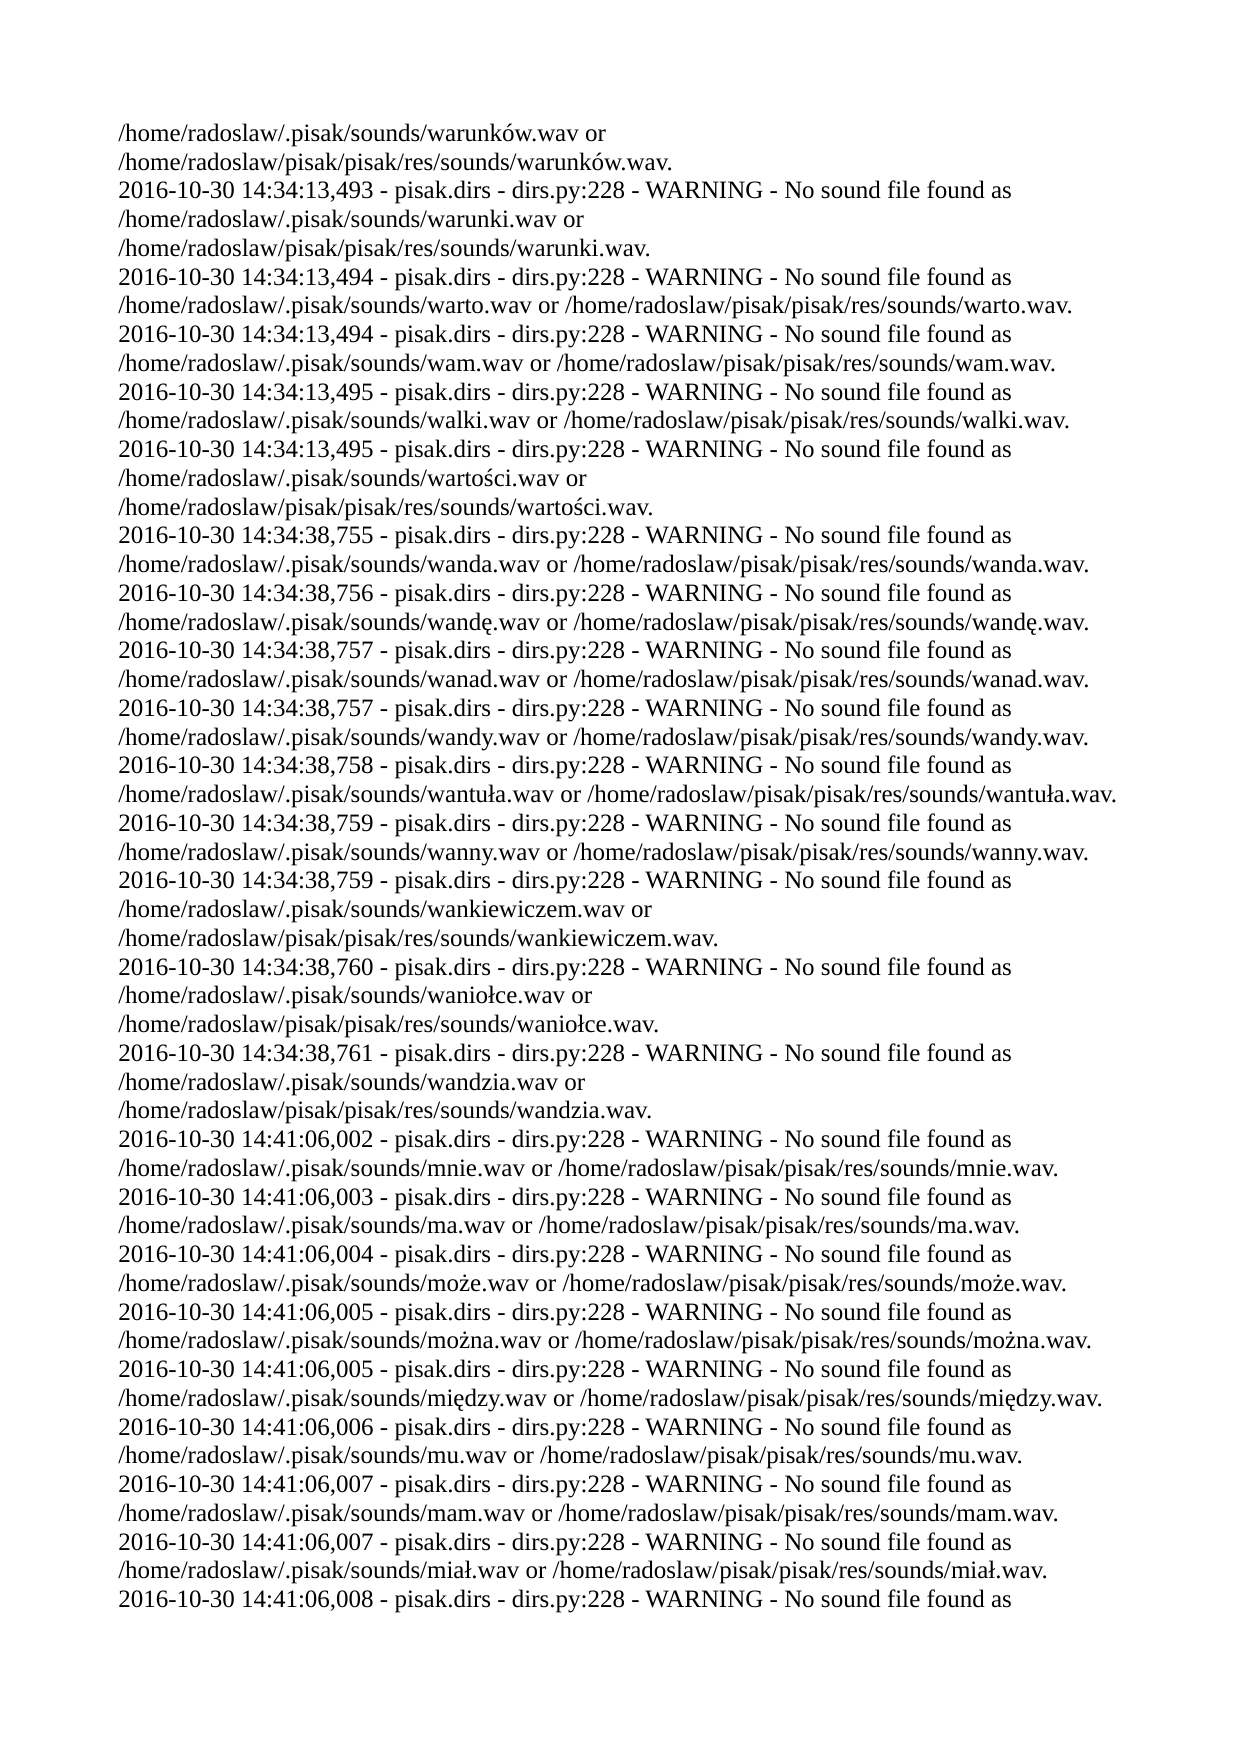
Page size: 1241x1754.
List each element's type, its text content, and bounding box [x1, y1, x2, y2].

text 2016-10-30 14:41:06,003 - pisak.dirs - dirs.py:228 - WARNING - No sound file found as /home/radoslaw/.pisak/sounds/ma.wav or /home/radoslaw/pisak/pisak/res/sounds/ma.wav. [118, 1182, 1122, 1239]
text 2016-10-30 14:34:38,757 - pisak.dirs - dirs.py:228 - WARNING - No sound file found as /home/radoslaw/.pisak/sounds/wandy.wav or /home/radoslaw/pisak/pisak/res/sounds/wandy.wav. [118, 693, 1122, 751]
text 2016-10-30 14:34:13,494 - pisak.dirs - dirs.py:228 - WARNING - No sound file found as /home/radoslaw/.pisak/sounds/warto.wav or /home/radoslaw/pisak/pisak/res/sounds/warto.wav. [118, 262, 1122, 319]
text 2016-10-30 14:41:06,006 - pisak.dirs - dirs.py:228 - WARNING - No sound file found as /home/radoslaw/.pisak/sounds/mu.wav or /home/radoslaw/pisak/pisak/res/sounds/mu.wav. [118, 1412, 1122, 1469]
text 2016-10-30 14:34:38,760 - pisak.dirs - dirs.py:228 - WARNING - No sound file found as /home/radoslaw/.pisak/sounds/waniołce.wav or /home/radoslaw/pisak/pisak/res/sounds/waniołce.wav. [118, 952, 1122, 1038]
text 2016-10-30 14:34:38,755 - pisak.dirs - dirs.py:228 - WARNING - No sound file found as /home/radoslaw/.pisak/sounds/wanda.wav or /home/radoslaw/pisak/pisak/res/sounds/wanda.wav. [118, 521, 1122, 578]
text 2016-10-30 14:34:38,759 - pisak.dirs - dirs.py:228 - WARNING - No sound file found as /home/radoslaw/.pisak/sounds/wanny.wav or /home/radoslaw/pisak/pisak/res/sounds/wanny.wav. [118, 808, 1122, 866]
text 2016-10-30 14:34:13,493 - pisak.dirs - dirs.py:228 - WARNING - No sound file found as /home/radoslaw/.pisak/sounds/warunki.wav or /home/radoslaw/pisak/pisak/res/sounds/warunki.wav. [118, 176, 1122, 262]
text 2016-10-30 14:41:06,005 - pisak.dirs - dirs.py:228 - WARNING - No sound file found as /home/radoslaw/.pisak/sounds/między.wav or /home/radoslaw/pisak/pisak/res/sounds/między.wav. [118, 1354, 1122, 1412]
text 2016-10-30 14:41:06,007 - pisak.dirs - dirs.py:228 - WARNING - No sound file found as /home/radoslaw/.pisak/sounds/mam.wav or /home/radoslaw/pisak/pisak/res/sounds/mam.wav. [118, 1469, 1122, 1527]
text 2016-10-30 14:34:38,756 - pisak.dirs - dirs.py:228 - WARNING - No sound file found as /home/radoslaw/.pisak/sounds/wandę.wav or /home/radoslaw/pisak/pisak/res/sounds/wandę.wav. [118, 578, 1122, 636]
text 2016-10-30 14:34:38,761 - pisak.dirs - dirs.py:228 - WARNING - No sound file found as /home/radoslaw/.pisak/sounds/wandzia.wav or /home/radoslaw/pisak/pisak/res/sounds/wandzia.wav. [118, 1038, 1122, 1124]
text 2016-10-30 14:34:38,757 - pisak.dirs - dirs.py:228 - WARNING - No sound file found as /home/radoslaw/.pisak/sounds/wanad.wav or /home/radoslaw/pisak/pisak/res/sounds/wanad.wav. [118, 636, 1122, 693]
text 2016-10-30 14:34:13,495 - pisak.dirs - dirs.py:228 - WARNING - No sound file found as /home/radoslaw/.pisak/sounds/wartości.wav or /home/radoslaw/pisak/pisak/res/sounds/wartości.wav. [118, 434, 1122, 521]
text 2016-10-30 14:41:06,002 - pisak.dirs - dirs.py:228 - WARNING - No sound file found as /home/radoslaw/.pisak/sounds/mnie.wav or /home/radoslaw/pisak/pisak/res/sounds/mnie.wav. [118, 1124, 1122, 1182]
text /home/radoslaw/.pisak/sounds/warunków.wav or /home/radoslaw/pisak/pisak/res/sounds/warunków.wav. [118, 118, 1122, 176]
text 2016-10-30 14:41:06,007 - pisak.dirs - dirs.py:228 - WARNING - No sound file found as /home/radoslaw/.pisak/sounds/miał.wav or /home/radoslaw/pisak/pisak/res/sounds/miał.wav. [118, 1527, 1122, 1584]
text 2016-10-30 14:34:38,758 - pisak.dirs - dirs.py:228 - WARNING - No sound file found as /home/radoslaw/.pisak/sounds/wantuła.wav or /home/radoslaw/pisak/pisak/res/sounds/wantuła.wav. [118, 751, 1122, 808]
text 2016-10-30 14:41:06,008 - pisak.dirs - dirs.py:228 - WARNING - No sound file found as [118, 1584, 1122, 1613]
text 2016-10-30 14:41:06,004 - pisak.dirs - dirs.py:228 - WARNING - No sound file found as /home/radoslaw/.pisak/sounds/może.wav or /home/radoslaw/pisak/pisak/res/sounds/może.wav. [118, 1239, 1122, 1297]
text 2016-10-30 14:34:13,494 - pisak.dirs - dirs.py:228 - WARNING - No sound file found as /home/radoslaw/.pisak/sounds/wam.wav or /home/radoslaw/pisak/pisak/res/sounds/wam.wav. [118, 319, 1122, 377]
text 2016-10-30 14:41:06,005 - pisak.dirs - dirs.py:228 - WARNING - No sound file found as /home/radoslaw/.pisak/sounds/można.wav or /home/radoslaw/pisak/pisak/res/sounds/można.wav. [118, 1297, 1122, 1354]
text 2016-10-30 14:34:13,495 - pisak.dirs - dirs.py:228 - WARNING - No sound file found as /home/radoslaw/.pisak/sounds/walki.wav or /home/radoslaw/pisak/pisak/res/sounds/walki.wav. [118, 377, 1122, 434]
text 2016-10-30 14:34:38,759 - pisak.dirs - dirs.py:228 - WARNING - No sound file found as /home/radoslaw/.pisak/sounds/wankiewiczem.wav or /home/radoslaw/pisak/pisak/res/sounds/wankiewiczem.wav. [118, 866, 1122, 952]
